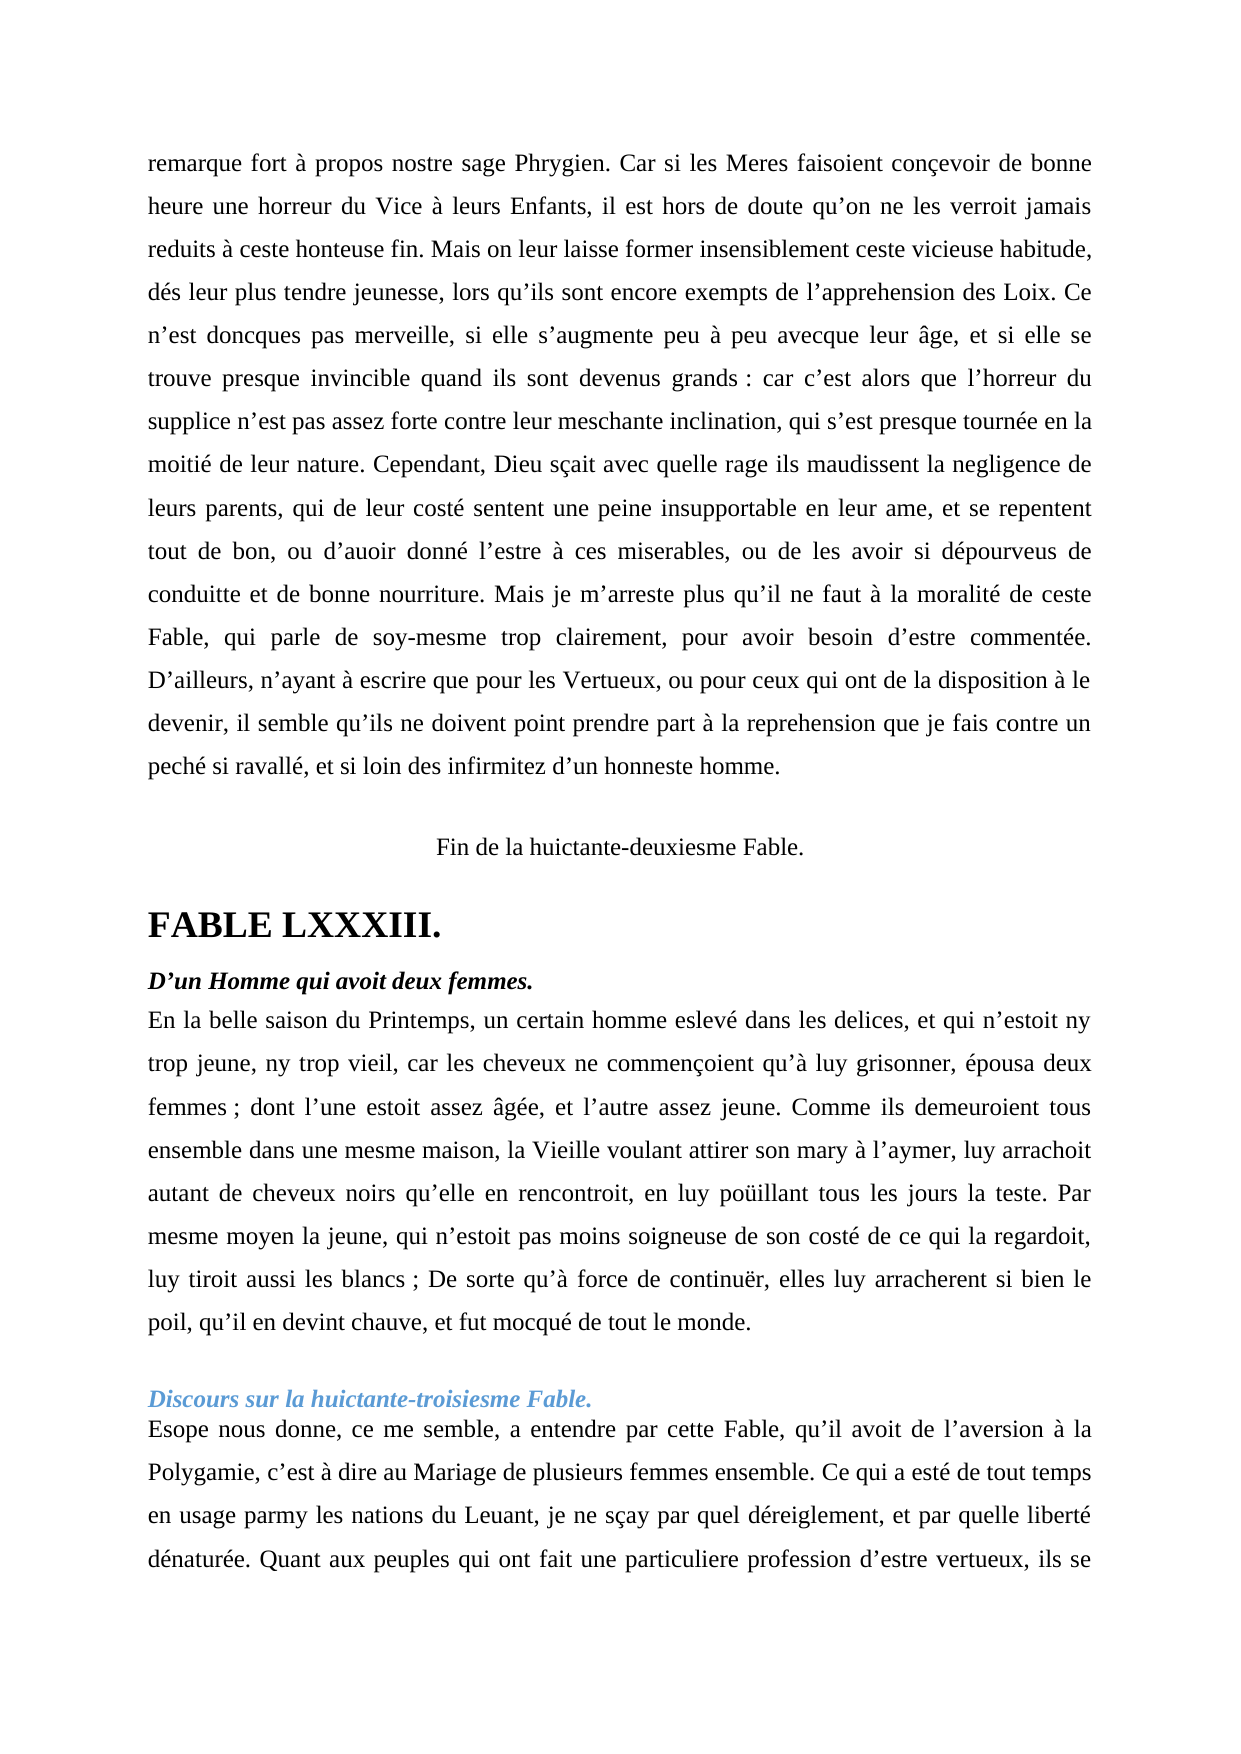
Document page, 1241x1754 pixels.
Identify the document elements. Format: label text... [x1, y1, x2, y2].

subtitle Discours sur la huictante-troisiesme Fable. [148, 1384, 1093, 1412]
text En la belle saison du Printemps, un certain homme eslevé dans les delices, et qui n’estoit ny trop jeune, ny trop vieil, car les cheveux ne commençoient qu’à luy grisonner, épousa deux femmes ; dont l’une estoit assez âgée, et l’autre assez jeune. Comme ils demeuroient tous ensemble dans une mesme maison, la Vieille voulant attirer son mary à l’aymer, luy arrachoit autant de cheveux noirs qu’elle en rencontroit, en luy poüillant tous les jours la teste. Par mesme moyen la jeune, qui n’estoit pas moins soigneuse de son costé de ce qui la regardoit, luy tiroit aussi les blancs ; De sorte qu’à force de continuër, elles luy arracherent si bien le poil, qu’il en devint chauve, et fut mocqué de tout le monde. [148, 1005, 1093, 1336]
text remarque fort à propos nostre sage Phrygien. Car si les Meres faisoient conçevoir de bonne heure une horreur du Vice à leurs Enfants, il est hors de doute qu’on ne les verroit jamais reduits à ceste honteuse fin. Mais on leur laisse former insensiblement ceste vicieuse habitude, dés leur plus tendre jeunesse, lors qu’ils sont encore exempts de l’apprehension des Loix. Ce n’est doncques pas merveille, si elle s’augmente peu à peu avecque leur âge, et si elle se trouve presque invincible quand ils sont devenus grands : car c’est alors que l’horreur du supplice n’est pas assez forte contre leur meschante inclination, qui s’est presque tournée en la moitié de leur nature. Cependant, Dieu sçait avec quelle rage ils maudissent la negligence de leurs parents, qui de leur costé sentent une peine insupportable en leur ame, et se repentent tout de bon, ou d’auoir donné l’estre à ces miserables, ou de les avoir si dépourveus de conduitte et de bonne nourriture. Mais je m’arreste plus qu’il ne faut à la moralité de ceste Fable, qui parle de soy-mesme trop clairement, pour avoir besoin d’estre commentée. D’ailleurs, n’ayant à escrire que pour les Vertueux, ou pour ceux qui ont de la disposition à le devenir, il semble qu’ils ne doivent point prendre part à la reprehension que je fais contre un peché si ravallé, et si loin des infirmitez d’un honneste homme. [148, 148, 1093, 780]
text Fin de la huictante-deuxiesme Fable. [148, 832, 1093, 861]
text D’un Homme qui avoit deux femmes. [148, 966, 1093, 995]
subtitle FABLE LXXXIII. [148, 902, 1093, 945]
text Esope nous donne, ce me semble, a entendre par cette Fable, qu’il avoit de l’aversion à la Polygamie, c’est à dire au Mariage de plusieurs femmes ensemble. Ce qui a esté de tout temps en usage parmy les nations du Leuant, je ne sçay par quel déreiglement, et par quelle liberté dénaturée. Quant aux peuples qui ont fait une particuliere profession d’estre vertueux, ils se [148, 1414, 1093, 1572]
